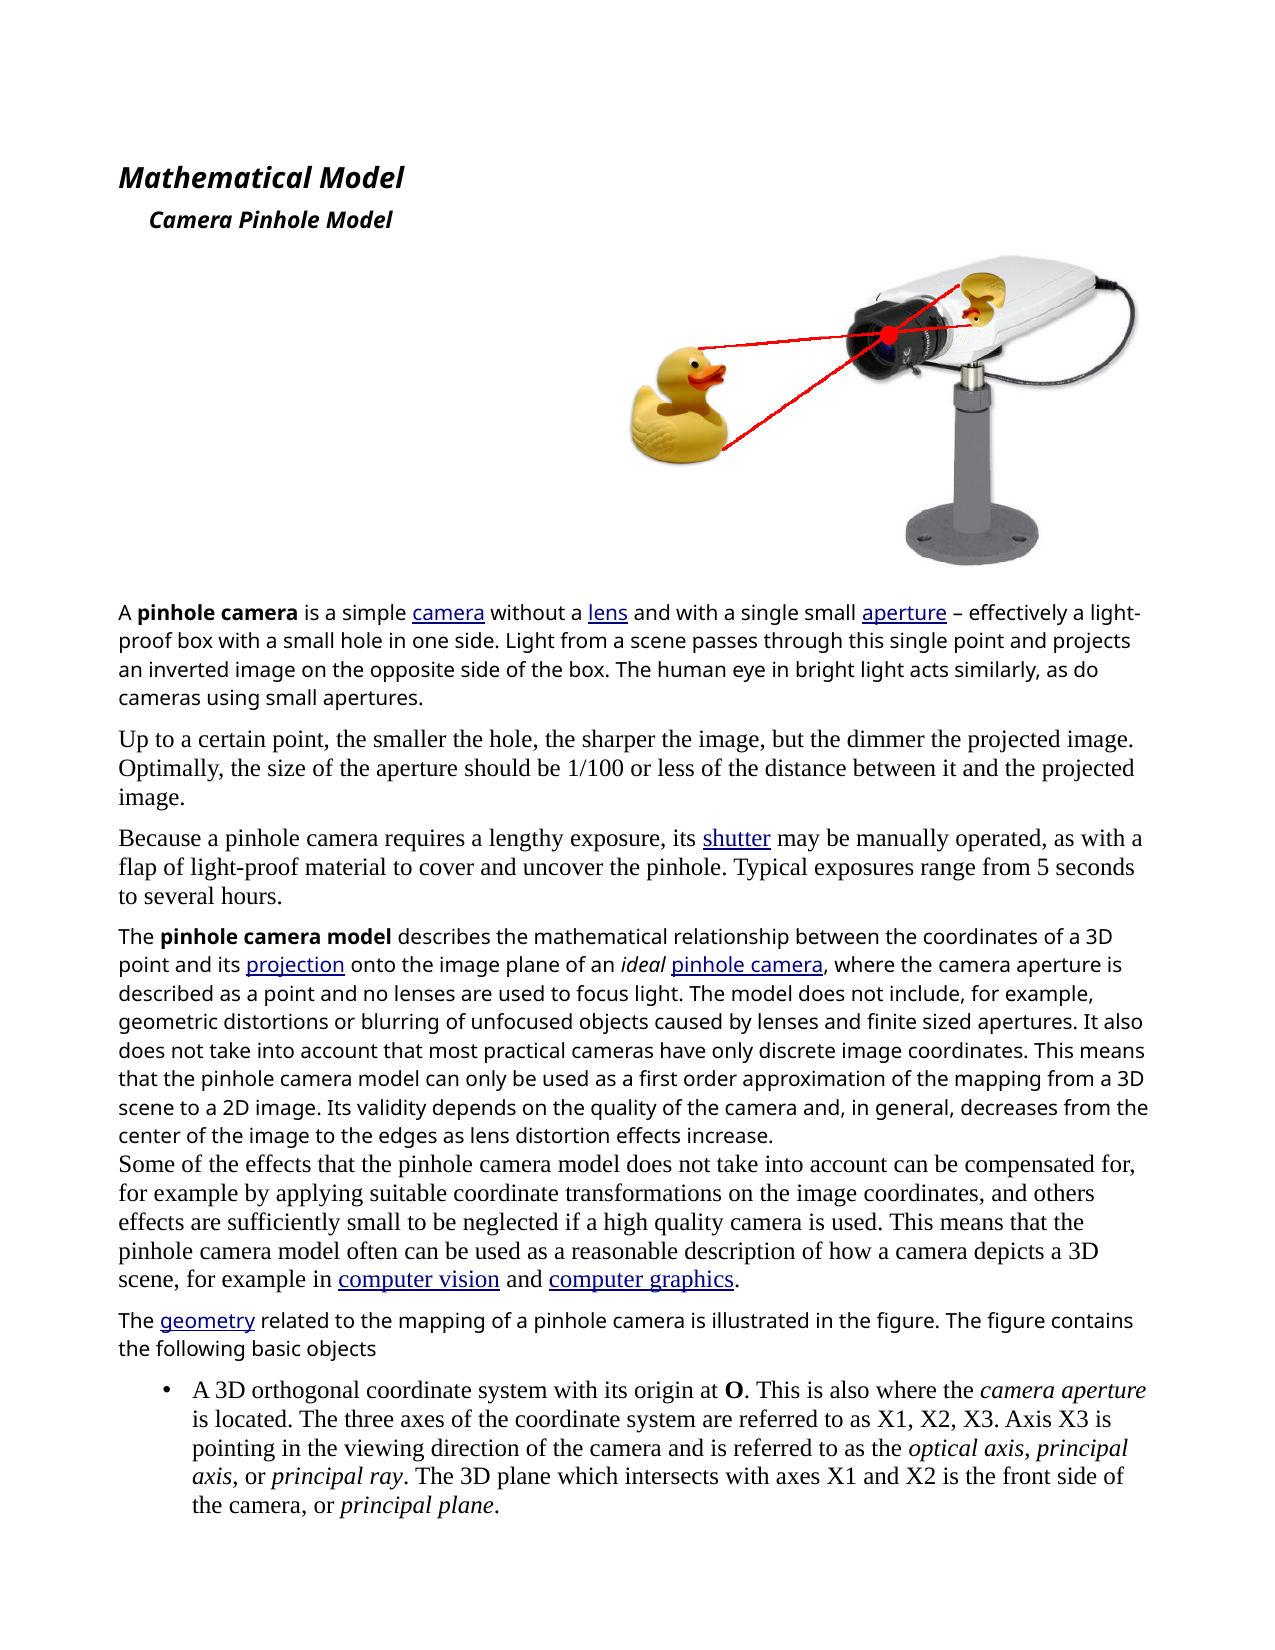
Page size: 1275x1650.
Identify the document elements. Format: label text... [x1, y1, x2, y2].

text Camera Pinhole Model [118, 197, 1157, 237]
text A pinhole camera is a simple camera without a lens and with a single small aperture – effectively a light-proof box with a small hole in one side. Light from a scene passes through this single point and projects an inverted image on the opposite side of the box. The human eye in bright light acts similarly, as do cameras using small apertures. [118, 598, 1157, 712]
text The geometry related to the mapping of a pinhole camera is illustrated in the figure. The figure contains the following basic objects [118, 1306, 1157, 1363]
list A 3D orthogonal coordinate system with its origin at O. This is also where the camera aperture is located. The three axes of the coordinate system are referred to as X1, X2, X3. Axis X3 is pointing in the viewing direction of the camera and is referred to as the optical axis, principal axis, or principal ray. The 3D plane which intersects with axes X1 and X2 is the front side of the camera, or principal plane. [162, 1375, 1157, 1519]
text Up to a certain point, the smaller the hole, the sharper the image, but the dimmer the projected image. Optimally, the size of the aperture should be 1/100 or less of the distance between it and the projected image. [118, 724, 1157, 811]
text The pinhole camera model describes the mathematical relationship between the coordinates of a 3D point and its projection onto the image plane of an ideal pinhole camera, where the camera aperture is described as a point and no lenses are used to focus light. The model does not include, for example, geometric distortions or blurring of unfocused objects caused by lenses and finite sized apertures. It also does not take into account that most practical cameras have only discrete image coordinates. This means that the pinhole camera model can only be used as a first order approximation of the mapping from a 3D scene to a 2D image. Its validity depends on the quality of the camera and, in general, decreases from the center of the image to the edges as lens distortion effects increase. [118, 922, 1157, 1149]
text Because a pinhole camera requires a lengthy exposure, its shutter may be manually operated, as with a flap of light-proof material to cover and uncover the pinhole. Typical exposures range from 5 seconds to several hours. [118, 823, 1157, 909]
picture [626, 250, 1140, 567]
text Mathematical Model [118, 158, 1157, 197]
text Some of the effects that the pinhole camera model does not take into account can be compensated for, for example by applying suitable coordinate transformations on the image coordinates, and others effects are sufficiently small to be neglected if a high quality camera is used. This means that the pinhole camera model often can be used as a reasonable description of how a camera depicts a 3D scene, for example in computer vision and computer graphics. [118, 1149, 1157, 1293]
